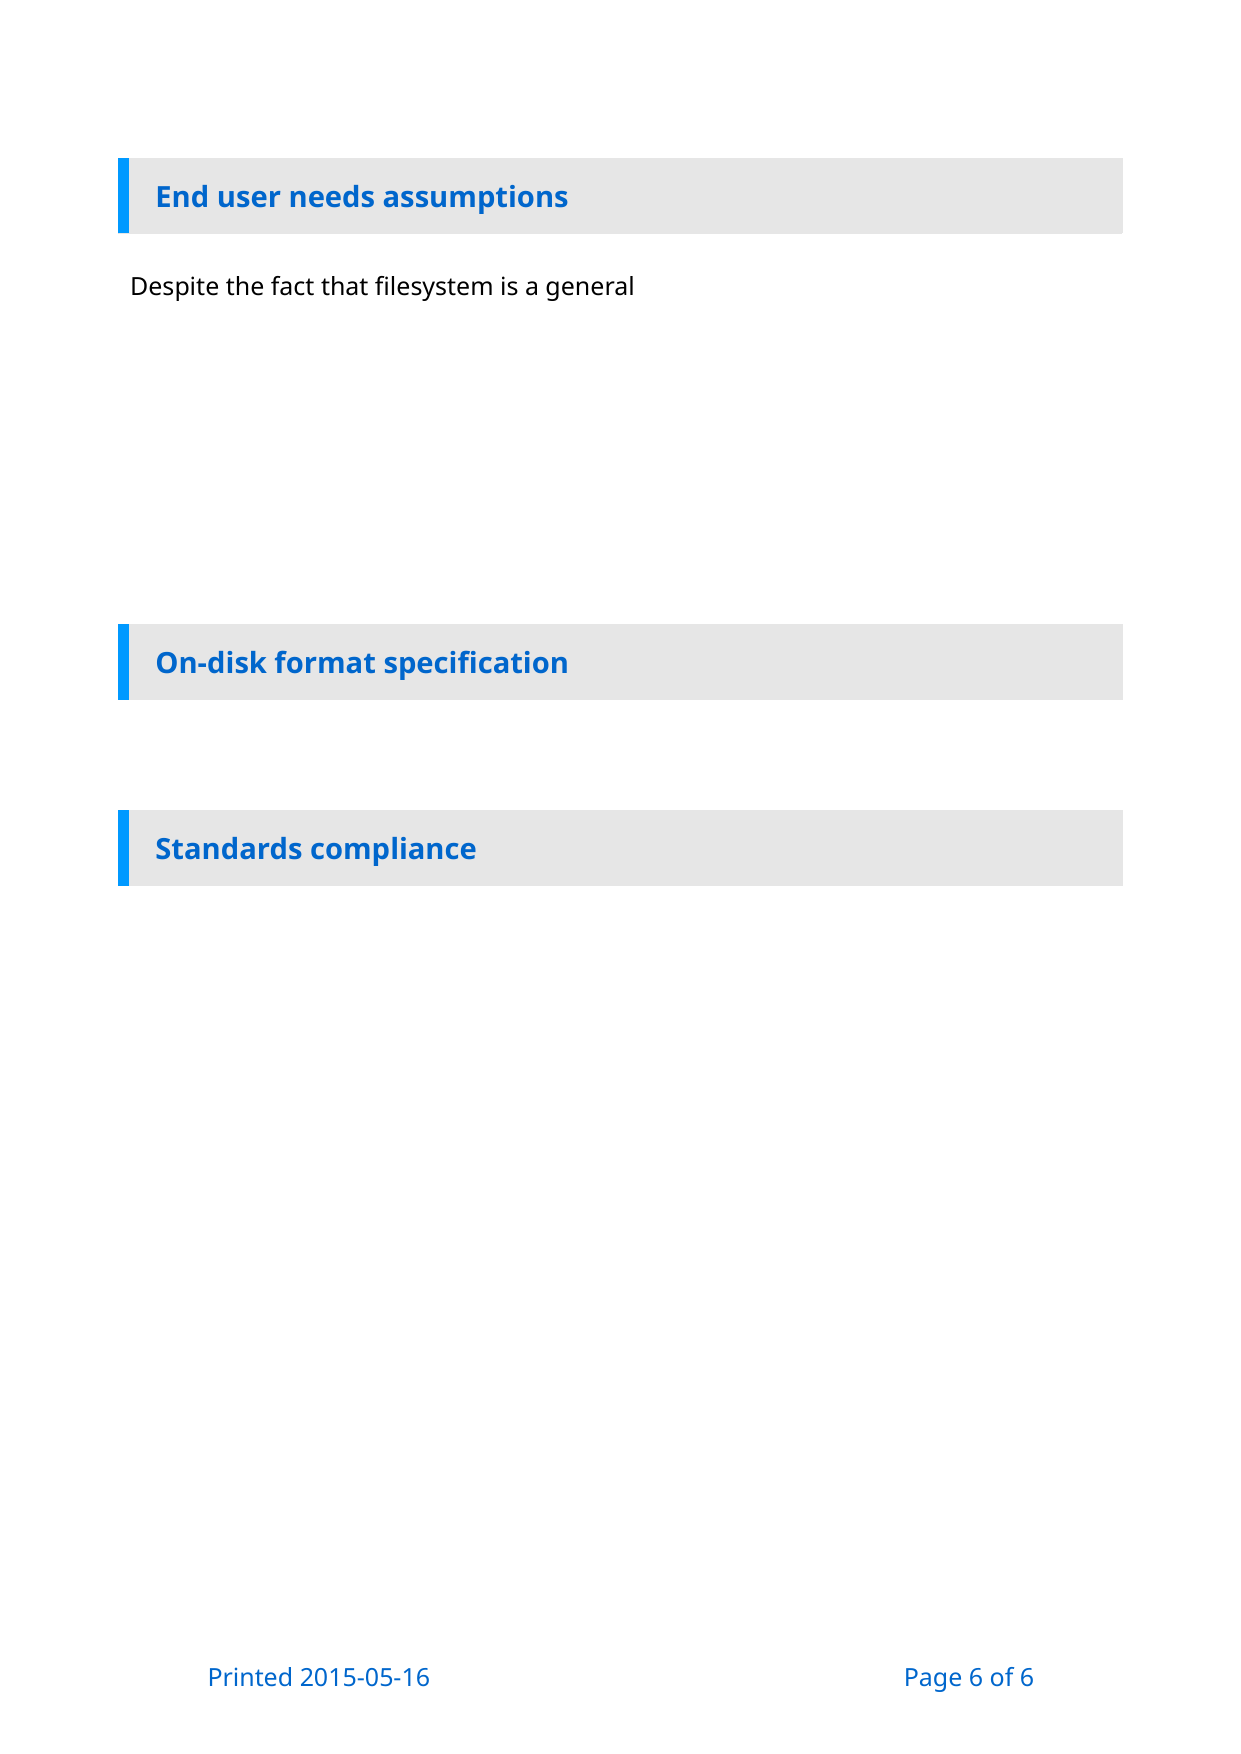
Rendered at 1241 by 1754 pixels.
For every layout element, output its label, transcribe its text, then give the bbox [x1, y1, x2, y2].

subtitle End user needs assumptions [129, 159, 1122, 233]
subtitle On-disk format specification [129, 625, 1122, 699]
subtitle Standards compliance [129, 811, 1122, 885]
text Despite the fact that filesystem is a general [118, 269, 1122, 303]
